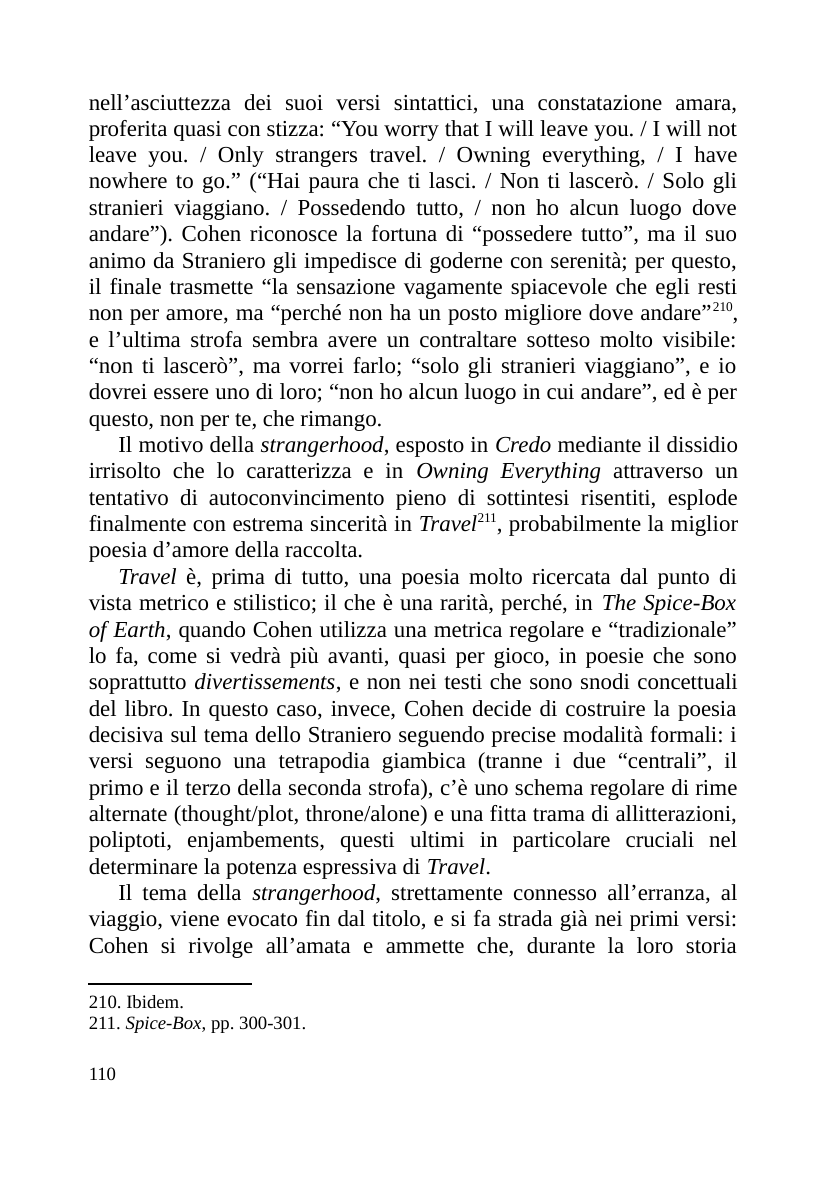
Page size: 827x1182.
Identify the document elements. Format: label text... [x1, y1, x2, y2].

text Ibidem. [88, 991, 738, 1012]
text Il motivo della strangerhood, esposto in Credo mediante il dissidio irrisolto che lo caratterizza e in Owning Everything attraverso un tentativo di autoconvincimento pieno di sottintesi risentiti, esplode finalmente con estrema sincerità in Travel, probabilmente la miglior poesia d’amore della raccolta. [88, 431, 738, 563]
text nell’asciuttezza dei suoi versi sintattici, una constatazione amara, proferita quasi con stizza: “You worry that I will leave you. / I will not leave you. / Only strangers travel. / Owning everything, / I have nowhere to go.” (“Hai paura che ti lasci. / Non ti lascerò. / Solo gli stranieri viaggiano. / Possedendo tutto, / non ho alcun luogo dove andare”). Cohen riconosce la fortuna di “possedere tutto”, ma il suo animo da Straniero gli impedisce di goderne con serenità; per questo, il finale trasmette “la sensazione vagamente spiacevole che egli resti non per amore, ma “perché non ha un posto migliore dove andare”, e l’ultima strofa sembra avere un contraltare sotteso molto visibile: “non ti lascerò”, ma vorrei farlo; “solo gli stranieri viaggiano”, e io dovrei essere uno di loro; “non ho alcun luogo in cui andare”, ed è per questo, non per te, che rimango. [88, 88, 738, 431]
text Spice-Box, pp. 300-301. [88, 1012, 738, 1034]
text Il tema della strangerhood, strettamente connesso all’erranza, al viaggio, viene evocato fin dal titolo, e si fa strada già nei primi versi: Cohen si rivolge all’amata e ammette che, durante la loro storia [88, 879, 738, 958]
text Travel è, prima di tutto, una poesia molto ricercata dal punto di vista metrico e stilistico; il che è una rarità, perché, in The Spice-Box of Earth, quando Cohen utilizza una metrica regolare e “tradizionale” lo fa, come si vedrà più avanti, quasi per gioco, in poesie che sono soprattutto divertissements, e non nei testi che sono snodi concettuali del libro. In questo caso, invece, Cohen decide di costruire la poesia decisiva sul tema dello Straniero seguendo precise modalità formali: i versi seguono una tetrapodia giambica (tranne i due “centrali”, il primo e il terzo della seconda strofa), c’è uno schema regolare di rime alternate (thought/plot, throne/alone) e una fitta trama di allitterazioni, poliptoti, enjambements, questi ultimi in particolare cruciali nel determinare la potenza espressiva di Travel. [88, 563, 738, 879]
